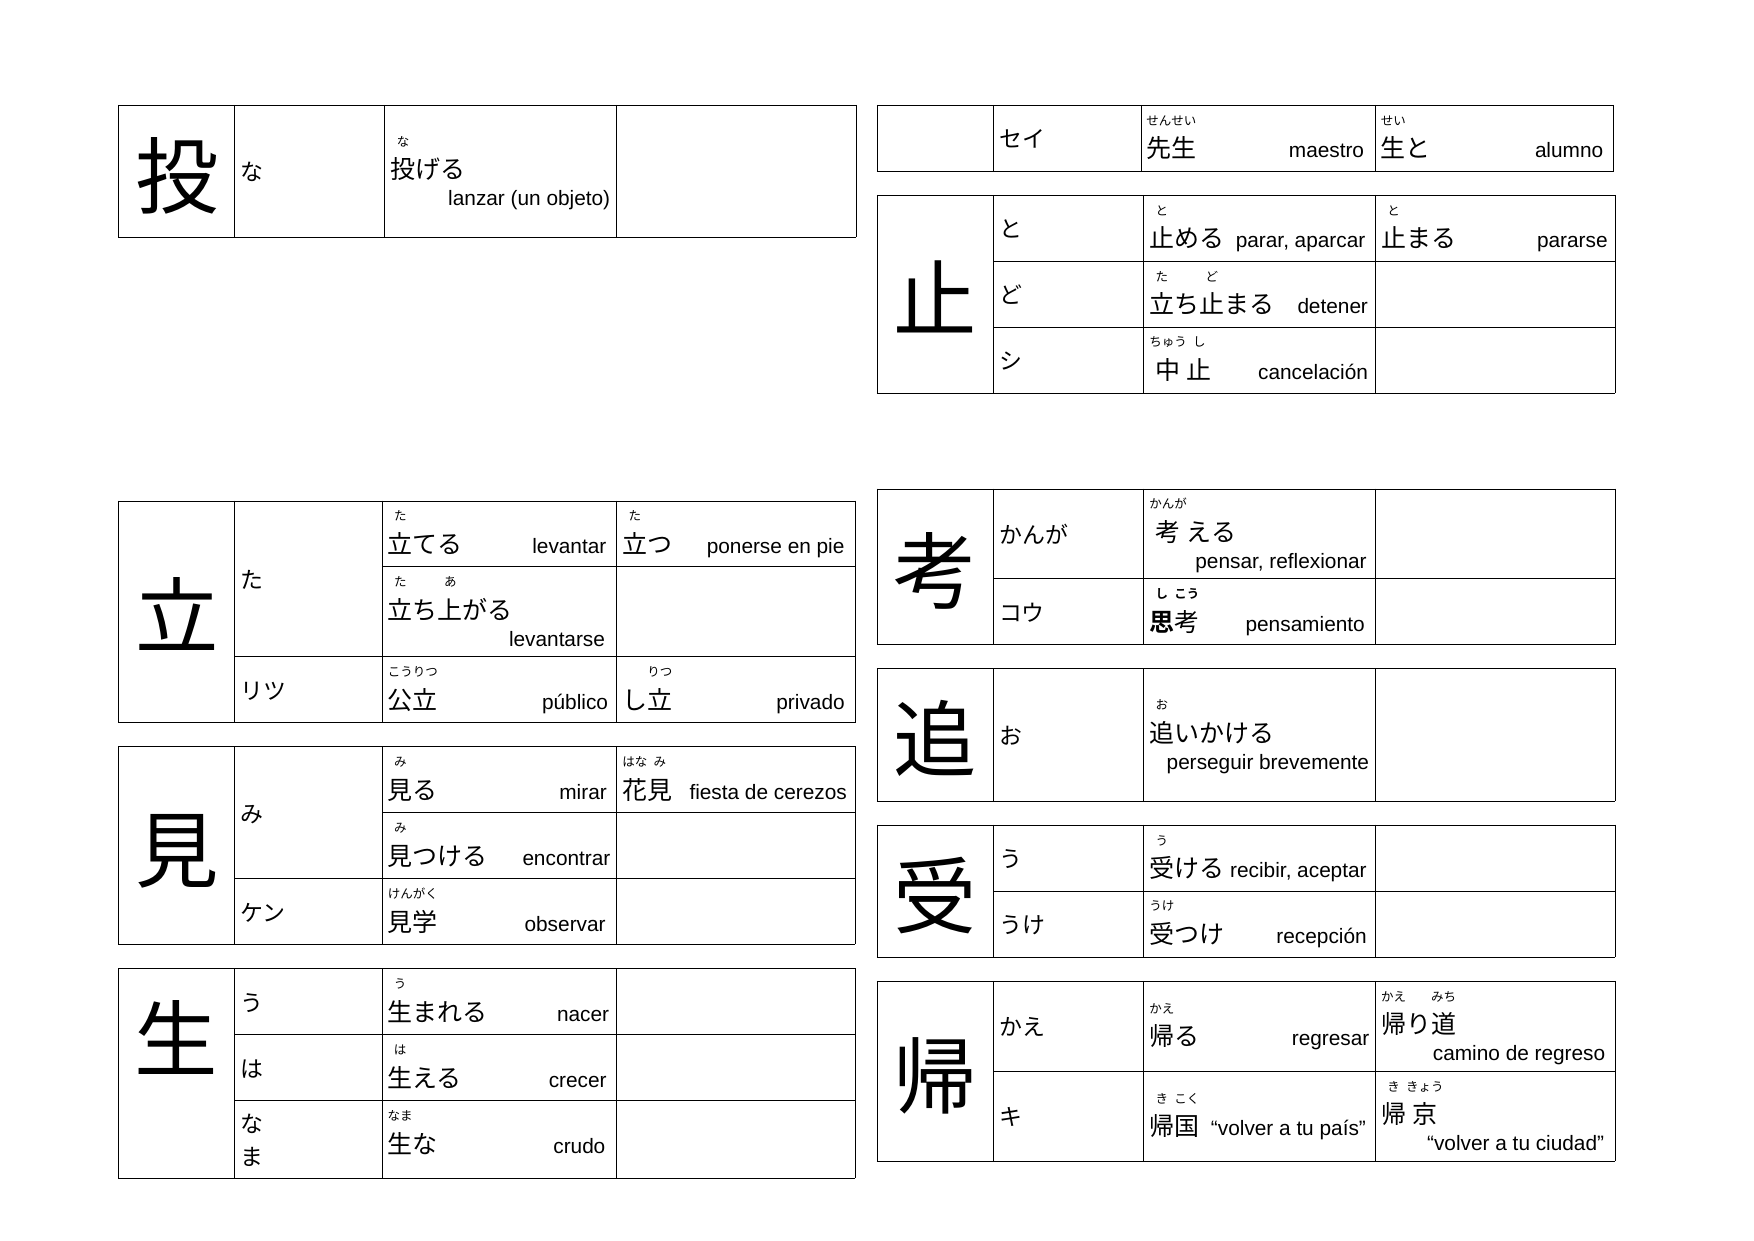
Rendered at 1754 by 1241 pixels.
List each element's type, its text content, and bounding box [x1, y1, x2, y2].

table_header 立たつ ponerse en pie [617, 502, 855, 566]
table_header [1376, 826, 1615, 891]
table_header 止とまる pararse [1376, 196, 1615, 261]
table_header 考 [878, 490, 993, 644]
table_cell 見みつける encontrar [383, 813, 616, 878]
table_header 投なげる lanzar (un objeto) [385, 106, 616, 237]
table_cell し立りつ privado [617, 657, 855, 722]
table_header 帰 [878, 982, 993, 1161]
table_cell [617, 879, 855, 944]
table_cell [617, 1035, 855, 1100]
table_header 投 [119, 106, 234, 237]
table_header う [994, 826, 1143, 891]
table_header な [235, 106, 384, 237]
table_header 帰かえる regresar [1144, 982, 1375, 1071]
table_cell リツ [235, 657, 382, 722]
table_header 追 [878, 669, 993, 801]
table_header [617, 106, 856, 237]
table_cell な ま [235, 1101, 382, 1178]
table_header [1376, 669, 1615, 801]
table_cell 生せいと alumno [1376, 106, 1613, 171]
table_header み [235, 747, 382, 878]
table_header お [994, 669, 1143, 801]
table_header 見みる mirar [383, 747, 616, 812]
table_header 花はな見み fiesta de cerezos [617, 747, 855, 812]
table_cell 生はえる crecer [383, 1035, 616, 1100]
table_cell 見けん学がく observar [383, 879, 616, 944]
table_header 生うまれる nacer [383, 969, 616, 1034]
table_header かえ [994, 982, 1143, 1071]
table_cell [617, 1101, 855, 1178]
table_header 生 [119, 969, 234, 1178]
table_cell ケン [235, 879, 382, 944]
table_header [878, 106, 993, 171]
table_header 帰かえり道みち camino de regreso [1376, 982, 1615, 1071]
table_cell 先せん生せい maestro [1142, 106, 1375, 171]
table_cell [617, 567, 855, 656]
table_header [1376, 490, 1615, 578]
table_cell 生なまな crudo [383, 1101, 616, 1178]
table_header 立 [119, 502, 234, 722]
table_cell 思し考こう pensamiento [1144, 579, 1375, 644]
table_cell [1376, 892, 1615, 957]
table_cell うけ [994, 892, 1143, 957]
table_header う [235, 969, 382, 1034]
table_header 追おいかける perseguir brevemente [1144, 669, 1375, 801]
table_header かんが [994, 490, 1143, 578]
table_header 止とめる parar, aparcar [1144, 196, 1375, 261]
table_cell 立たち上あがる levantarse [383, 567, 616, 656]
table_cell コウ [994, 579, 1143, 644]
table_cell 中ちゅう止し cancelación [1144, 328, 1375, 392]
table_cell セイ [994, 106, 1141, 171]
table_cell 公こう立りつ público [383, 657, 616, 722]
table_header 考かんがえる pensar, reflexionar [1144, 490, 1375, 578]
table_cell 帰き国こく “volver a tu país” [1144, 1072, 1375, 1161]
table_cell [1376, 262, 1615, 327]
table_header と [994, 196, 1143, 261]
table_cell は [235, 1035, 382, 1100]
table_cell キ [994, 1072, 1143, 1161]
table_header 受うける recibir, aceptar [1144, 826, 1375, 891]
table_header 止 [878, 196, 993, 392]
table_cell ど [994, 262, 1143, 327]
table_header 見 [119, 747, 234, 944]
table_header [617, 969, 855, 1034]
table_cell [617, 813, 855, 878]
table_header た [235, 502, 382, 656]
table_cell シ [994, 328, 1143, 392]
table_cell [1376, 328, 1615, 392]
table_header 立たてる levantar [383, 502, 616, 566]
table_cell [1376, 579, 1615, 644]
table_cell 立たち止どまる detener [1144, 262, 1375, 327]
table_cell 受うけつけ recepción [1144, 892, 1375, 957]
table_header 受 [878, 826, 993, 957]
table_cell 帰き京きょう “volver a tu ciudad” [1376, 1072, 1615, 1161]
